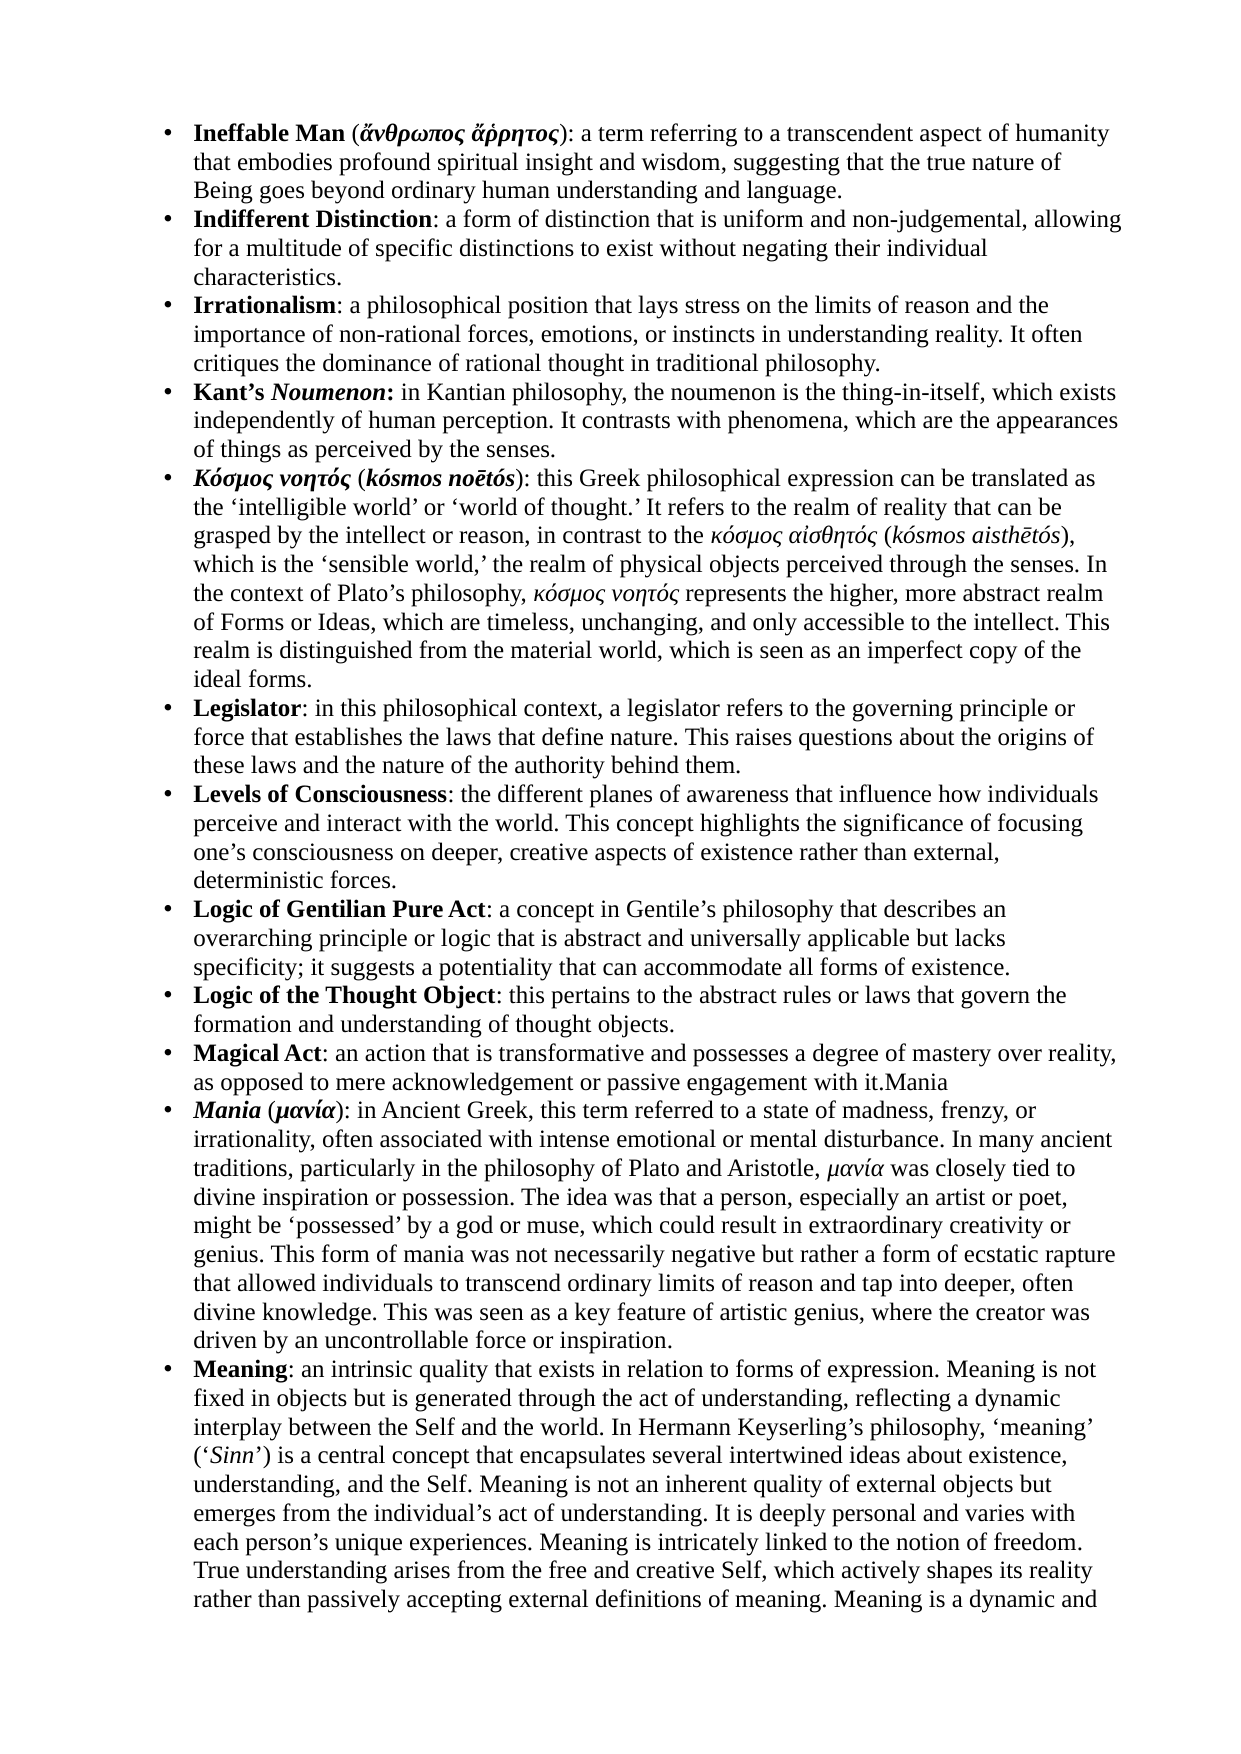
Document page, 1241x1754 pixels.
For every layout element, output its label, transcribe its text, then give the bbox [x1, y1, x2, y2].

list Irrationalism: a philosophical position that lays stress on the limits of reason and the importance of non-rational forces, emotions, or instincts in understanding reality. It often critiques the dominance of rational thought in traditional philosophy. [164, 291, 1122, 377]
list Legislator: in this philosophical context, a legislator refers to the governing principle or force that establishes the laws that define nature. This raises questions about the origins of these laws and the nature of the authority behind them. [164, 693, 1122, 779]
list Meaning: an intrinsic quality that exists in relation to forms of expression. Meaning is not fixed in objects but is generated through the act of understanding, reflecting a dynamic interplay between the Self and the world. In Hermann Keyserling’s philosophy, ‘meaning’ (‘Sinn’) is a central concept that encapsulates several intertwined ideas about existence, understanding, and the Self. Meaning is not an inherent quality of external objects but emerges from the individual’s act of understanding. It is deeply personal and varies with each person’s unique experiences. Meaning is intricately linked to the notion of freedom. True understanding arises from the free and creative Self, which actively shapes its reality rather than passively accepting external definitions of meaning. Meaning is a dynamic and [164, 1354, 1122, 1613]
list Magical Act: an action that is transformative and possesses a degree of mastery over reality, as opposed to mere acknowledgement or passive engagement with it.Mania [164, 1038, 1122, 1096]
list Mania (μανία): in Ancient Greek, this term referred to a state of madness, frenzy, or irrationality, often associated with intense emotional or mental disturbance. In many ancient traditions, particularly in the philosophy of Plato and Aristotle, μανία was closely tied to divine inspiration or possession. The idea was that a person, especially an artist or poet, might be ‘possessed’ by a god or muse, which could result in extraordinary creativity or genius. This form of mania was not necessarily negative but rather a form of ecstatic rapture that allowed individuals to transcend ordinary limits of reason and tap into deeper, often divine knowledge. This was seen as a key feature of artistic genius, where the creator was driven by an uncontrollable force or inspiration. [164, 1096, 1122, 1354]
list Indifferent Distinction: a form of distinction that is uniform and non-judgemental, allowing for a multitude of specific distinctions to exist without negating their individual characteristics. [164, 204, 1122, 291]
list Kόσμος νοητός (kósmos noētós): this Greek philosophical expression can be translated as the ‘intelligible world’ or ‘world of thought.’ It refers to the realm of reality that can be grasped by the intellect or reason, in contrast to the κόσμος αἰσθητός (kósmos aisthētós), which is the ‘sensible world,’ the realm of physical objects perceived through the senses. In the context of Plato’s philosophy, κόσμος νοητός represents the higher, more abstract realm of Forms or Ideas, which are timeless, unchanging, and only accessible to the intellect. This realm is distinguished from the material world, which is seen as an imperfect copy of the ideal forms. [164, 463, 1122, 693]
list Ineffable Man (ἄνθρωπος ἄῥρητος): a term referring to a transcendent aspect of humanity that embodies profound spiritual insight and wisdom, suggesting that the true nature of Being goes beyond ordinary human understanding and language. [164, 118, 1122, 204]
list Kant’s Noumenon: in Kantian philosophy, the noumenon is the thing-in-itself, which exists independently of human perception. It contrasts with phenomena, which are the appearances of things as perceived by the senses. [164, 377, 1122, 463]
list Levels of Consciousness: the different planes of awareness that influence how individuals perceive and interact with the world. This concept highlights the significance of focusing one’s consciousness on deeper, creative aspects of existence rather than external, deterministic forces. [164, 779, 1122, 894]
list Logic of the Thought Object: this pertains to the abstract rules or laws that govern the formation and understanding of thought objects. [164, 981, 1122, 1038]
list Logic of Gentilian Pure Act: a concept in Gentile’s philosophy that describes an overarching principle or logic that is abstract and universally applicable but lacks specificity; it suggests a potentiality that can accommodate all forms of existence. [164, 894, 1122, 981]
